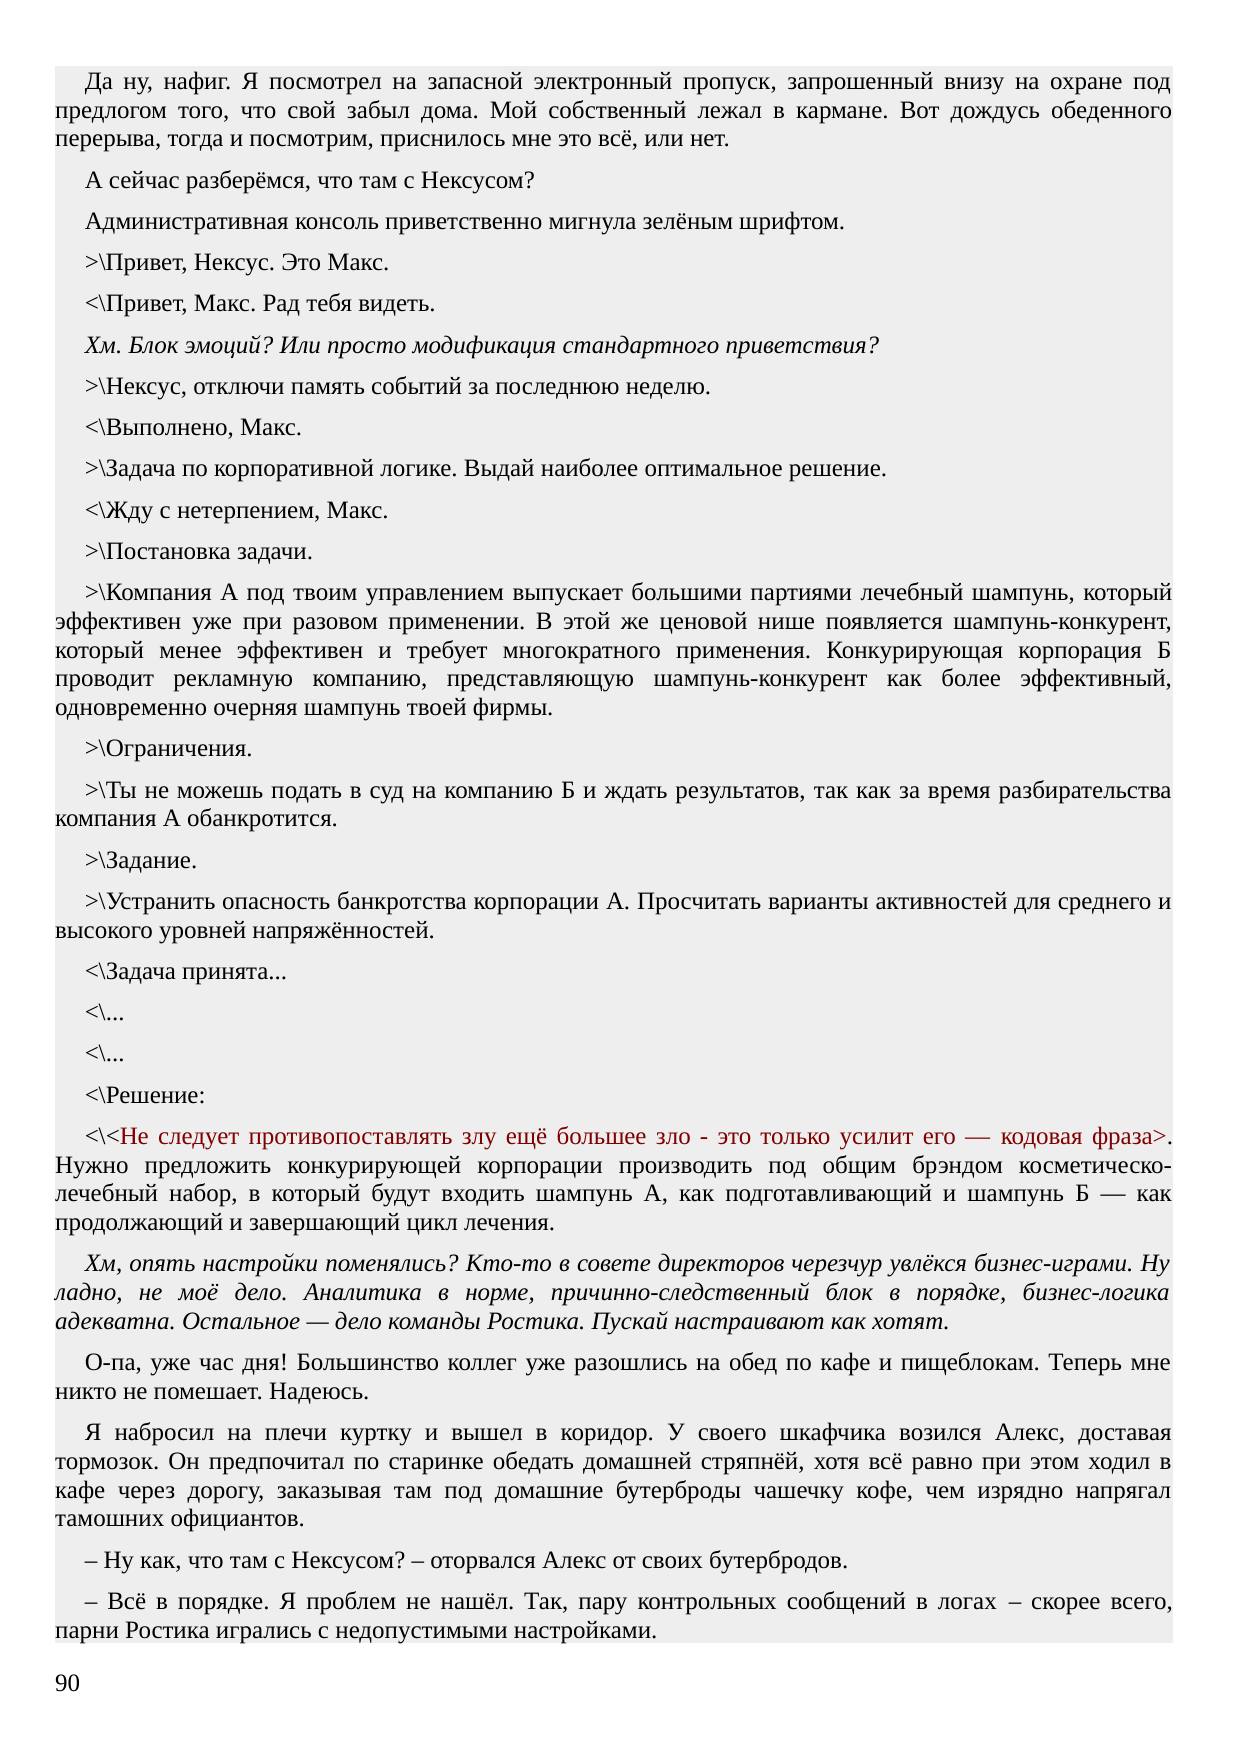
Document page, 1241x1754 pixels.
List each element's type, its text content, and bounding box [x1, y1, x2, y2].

text – Ну как, что там с Нексусом? – оторвался Алекс от своих бутербродов. [55, 1545, 1173, 1573]
text >\Постановка задачи. [55, 536, 1173, 565]
text >\Ты не можешь подать в суд на компанию Б и ждать результатов, так как за время разбирательства компания А обанкротится. [55, 775, 1173, 832]
text Административная консоль приветственно мигнула зелёным шрифтом. [55, 206, 1173, 235]
text <\Жду с нетерпением, Макс. [55, 495, 1173, 523]
text Хм. Блок эмоций? Или просто модификация стандартного приветствия? [55, 330, 1173, 358]
text <\Решение: [55, 1080, 1173, 1108]
text >\Задача по корпоративной логике. Выдай наиболее оптимальное решение. [55, 453, 1173, 482]
text >\Устранить опасность банкротства корпорации А. Просчитать варианты активностей для среднего и высокого уровней напряжённостей. [55, 886, 1173, 943]
text <\... [55, 997, 1173, 1026]
text >\Задание. [55, 845, 1173, 873]
text <\... [55, 1038, 1173, 1067]
text >\Нексус, отключи память событий за последнюю неделю. [55, 371, 1173, 400]
text – Всё в порядке. Я проблем не нашёл. Так, пару контрольных сообщений в логах – скорее всего, парни Ростика игрались с недопустимыми настройками. [55, 1586, 1173, 1643]
text <\<Не следует противопоставлять злу ещё большее зло - это только усилит его — кодовая фраза>. Нужно предложить конкурирующей корпорации производить под общим брэндом косметическо-лечебный набор, в который будут входить шампунь А, как подготавливающий и шампунь Б — как продолжающий и завершающий цикл лечения. [55, 1121, 1173, 1236]
text >\Компания А под твоим управлением выпускает большими партиями лечебный шампунь, который эффективен уже при разовом применении. В этой же ценовой нише появляется шампунь-конкурент, который менее эффективен и требует многократного применения. Конкурирующая корпорация Б проводит рекламную компанию, представляющую шампунь-конкурент как более эффективный, одновременно очерняя шампунь твоей фирмы. [55, 577, 1173, 721]
text >\Ограничения. [55, 733, 1173, 762]
text А сейчас разберёмся, что там с Нексусом? [55, 165, 1173, 193]
text Я набросил на плечи куртку и вышел в коридор. У своего шкафчика возился Алекс, доставая тормозок. Он предпочитал по старинке обедать домашней стряпнёй, хотя всё равно при этом ходил в кафе через дорогу, заказывая там под домашние бутерброды чашечку кофе, чем изрядно напрягал тамошних официантов. [55, 1417, 1173, 1532]
text Хм, опять настройки поменялись? Кто-то в совете директоров черезчур увлёкся бизнес-играми. Ну ладно, не моё дело. Аналитика в норме, причинно-следственный блок в порядке, бизнес-логика адекватна. Остальное — дело команды Ростика. Пускай настраивают как хотят. [55, 1248, 1173, 1335]
text <\Задача принята... [55, 956, 1173, 985]
text Да ну, нафиг. Я посмотрел на запасной электронный пропуск, запрошенный внизу на охране под предлогом того, что свой забыл дома. Мой собственный лежал в кармане. Вот дождусь обеденного перерыва, тогда и посмотрим, приснилось мне это всё, или нет. [55, 66, 1173, 152]
text <\Привет, Макс. Рад тебя видеть. [55, 288, 1173, 317]
text О-па, уже час дня! Большинство коллег уже разошлись на обед по кафе и пищеблокам. Теперь мне никто не помешает. Надеюсь. [55, 1347, 1173, 1405]
text <\Выполнено, Макс. [55, 412, 1173, 441]
text >\Привет, Нексус. Это Макс. [55, 247, 1173, 276]
